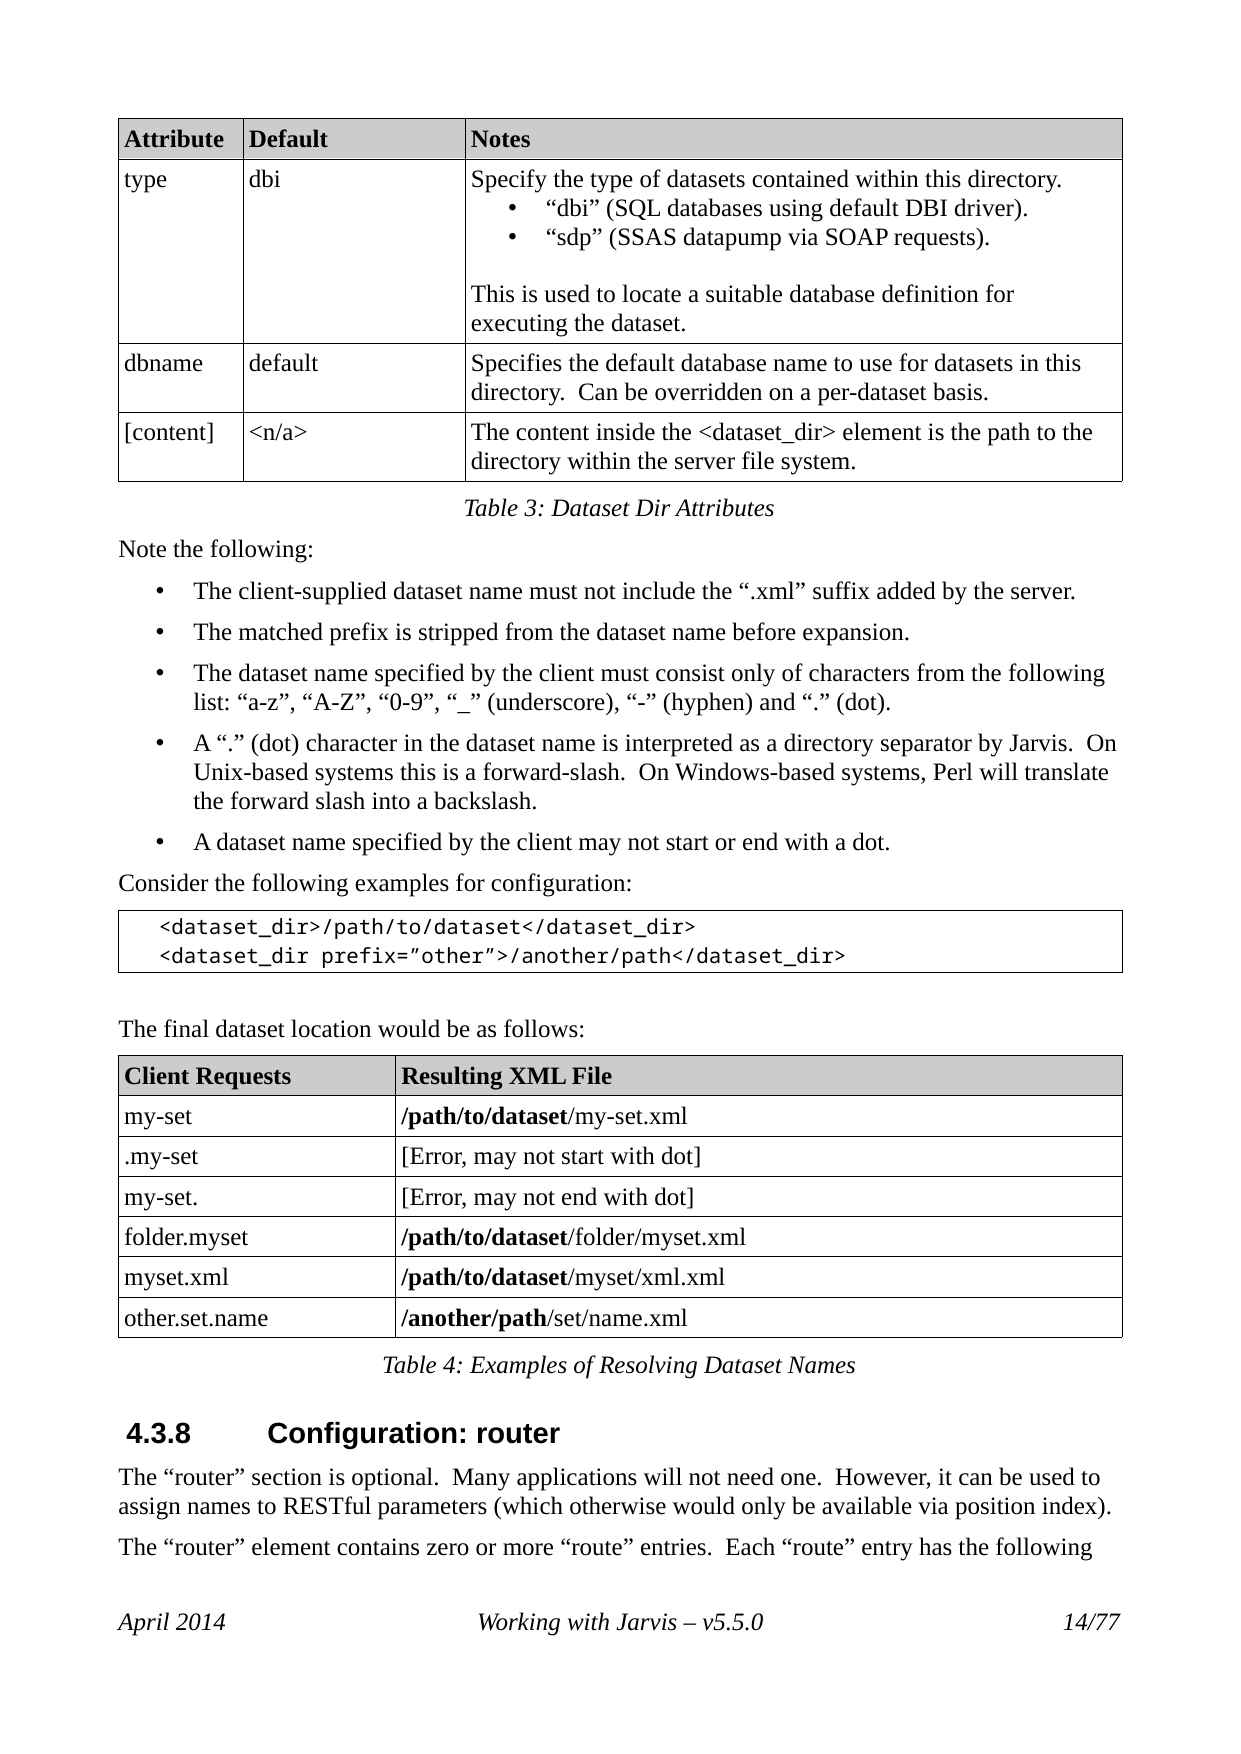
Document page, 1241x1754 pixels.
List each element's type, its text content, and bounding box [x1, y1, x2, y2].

table_cell [Error, may not start with dot] [396, 1137, 1122, 1176]
table_cell dbi [244, 160, 465, 342]
table_cell folder.myset [119, 1217, 395, 1256]
text <dataset_dir prefix=”other”>/another/path</dataset_dir> [119, 938, 1122, 972]
table_cell /path/to/dataset/myset/xml.xml [396, 1257, 1122, 1297]
table_cell default [244, 344, 465, 412]
subtitle Configuration: router [118, 1416, 1122, 1449]
table_cell /path/to/dataset/folder/myset.xml [396, 1217, 1122, 1256]
table_header Notes [466, 119, 1122, 158]
table_cell my-set. [119, 1177, 395, 1216]
table_cell Specify the type of datasets contained within this directory. “dbi” (SQL databases using default DBI driver). “sdp” (SSAS datapump via SOAP requests). This is used to locate a suitable database definition for executing the dataset. [466, 160, 1122, 342]
table_cell /path/to/dataset/my-set.xml [396, 1096, 1122, 1136]
text The “router” section is optional. Many applications will not need one. However, it can be used to assign names to RESTful parameters (which otherwise would only be available via position index). [118, 1462, 1122, 1519]
text The “router” element contains zero or more “route” entries. Each “route” entry has the following [118, 1532, 1122, 1561]
table_cell <n/a> [244, 413, 465, 481]
table_cell .my-set [119, 1137, 395, 1176]
list The dataset name specified by the client must consist only of characters from the following list: “a-z”, “A-Z”, “0-9”, “_” (underscore), “-” (hyphen) and “.” (dot). [156, 658, 1122, 716]
table_header Resulting XML File [396, 1056, 1122, 1095]
text <dataset_dir>/path/to/dataset</dataset_dir> [119, 911, 1122, 938]
table_cell other.set.name [119, 1298, 395, 1337]
list A “.” (dot) character in the dataset name is interpreted as a directory separator by Jarvis. On Unix-based systems this is a forward-slash. On Windows-based systems, Perl will translate the forward slash into a backslash. [156, 728, 1122, 814]
list The client-supplied dataset name must not include the “.xml” suffix added by the server. [156, 576, 1122, 604]
text Table 4: Examples of Resolving Dataset Names [118, 1350, 1122, 1378]
table_cell /another/path/set/name.xml [396, 1298, 1122, 1337]
table_cell [Error, may not end with dot] [396, 1177, 1122, 1216]
table_cell The content inside the <dataset_dir> element is the path to the directory within the server file system. [466, 413, 1122, 481]
table_cell my-set [119, 1096, 395, 1136]
text Table 3: Dataset Dir Attributes [118, 493, 1122, 522]
text Note the following: [118, 534, 1122, 563]
table_cell dbname [119, 344, 243, 412]
table_header Default [244, 119, 465, 158]
table_cell type [119, 160, 243, 342]
table_cell myset.xml [119, 1257, 395, 1297]
table_cell [content] [119, 413, 243, 481]
list A dataset name specified by the client may not start or end with a dot. [156, 827, 1122, 856]
table_cell Specifies the default database name to use for datasets in this directory. Can be overridden on a per-dataset basis. [466, 344, 1122, 412]
text The final dataset location would be as follows: [118, 1014, 1122, 1042]
table_header Attribute [119, 119, 243, 158]
text Consider the following examples for configuration: [118, 868, 1122, 897]
table_header Client Requests [119, 1056, 395, 1095]
list The matched prefix is stripped from the dataset name before expansion. [156, 617, 1122, 646]
